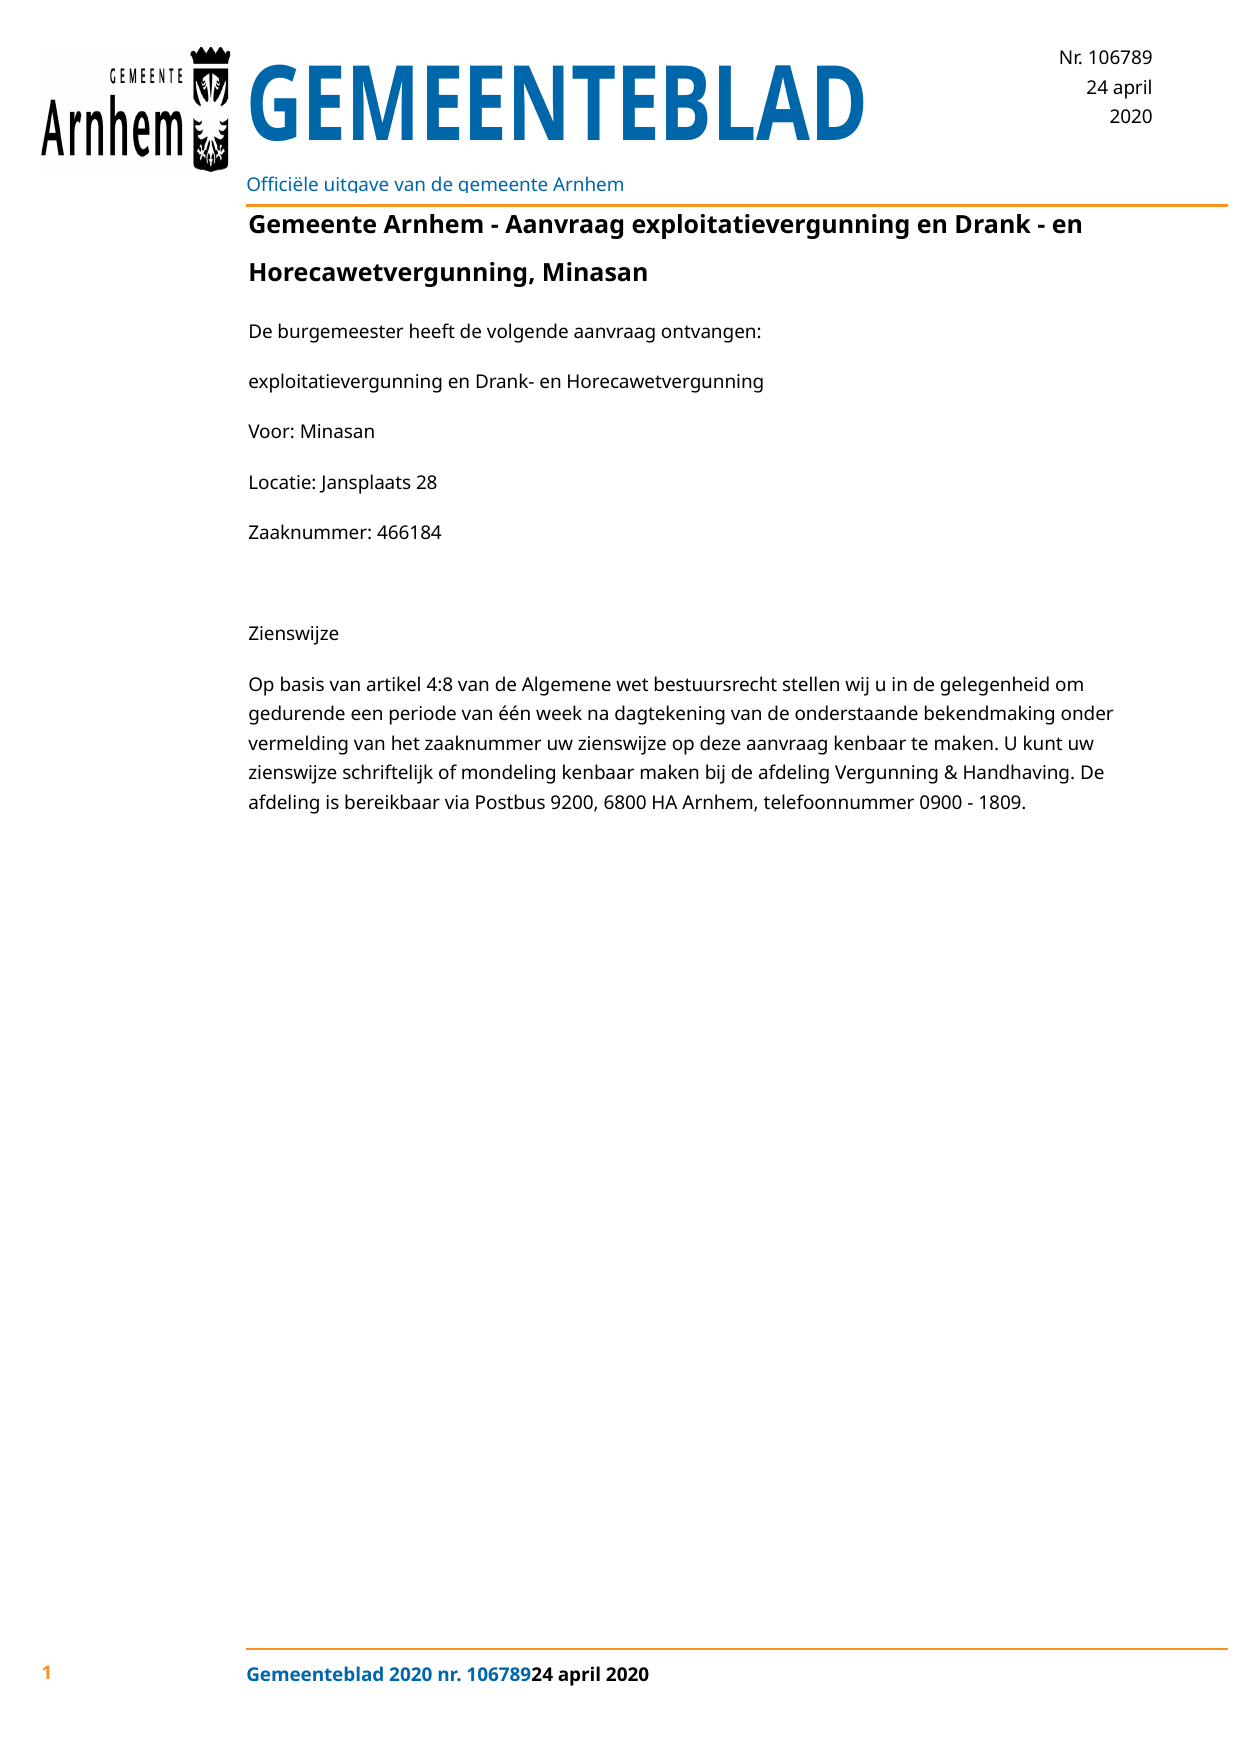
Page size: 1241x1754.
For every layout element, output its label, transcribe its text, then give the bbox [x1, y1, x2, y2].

text Locatie: Jansplaats 28 [248, 469, 1152, 495]
text De burgemeester heeft de volgende aanvraag ontvangen: [248, 318, 1152, 344]
picture [41, 47, 231, 172]
text exploitatievergunning en Drank- en Horecawetvergunning [248, 368, 1152, 394]
text Zienswijze [248, 620, 1152, 646]
text Gemeente Arnhem - Aanvraag exploitatievergunning en Drank - en Horecawetvergunning, Minasan [248, 207, 1152, 288]
text Voor: Minasan [248, 419, 1152, 444]
text Op basis van artikel 4:8 van de Algemene wet bestuursrecht stellen wij u in de gelegenheid om gedurende een periode van één week na dagtekening van de onderstaande bekendmaking onder vermelding van het zaaknummer uw zienswijze op deze aanvraag kenbaar te maken. U kunt uw zienswijze schriftelijk of mondeling kenbaar maken bij de afdeling Vergunning & Handhaving. De afdeling is bereikbaar via Postbus 9200, 6800 HA Arnhem, telefoonnummer 0900 - 1809. [248, 671, 1152, 815]
text Zaaknummer: 466184 [248, 519, 1152, 545]
